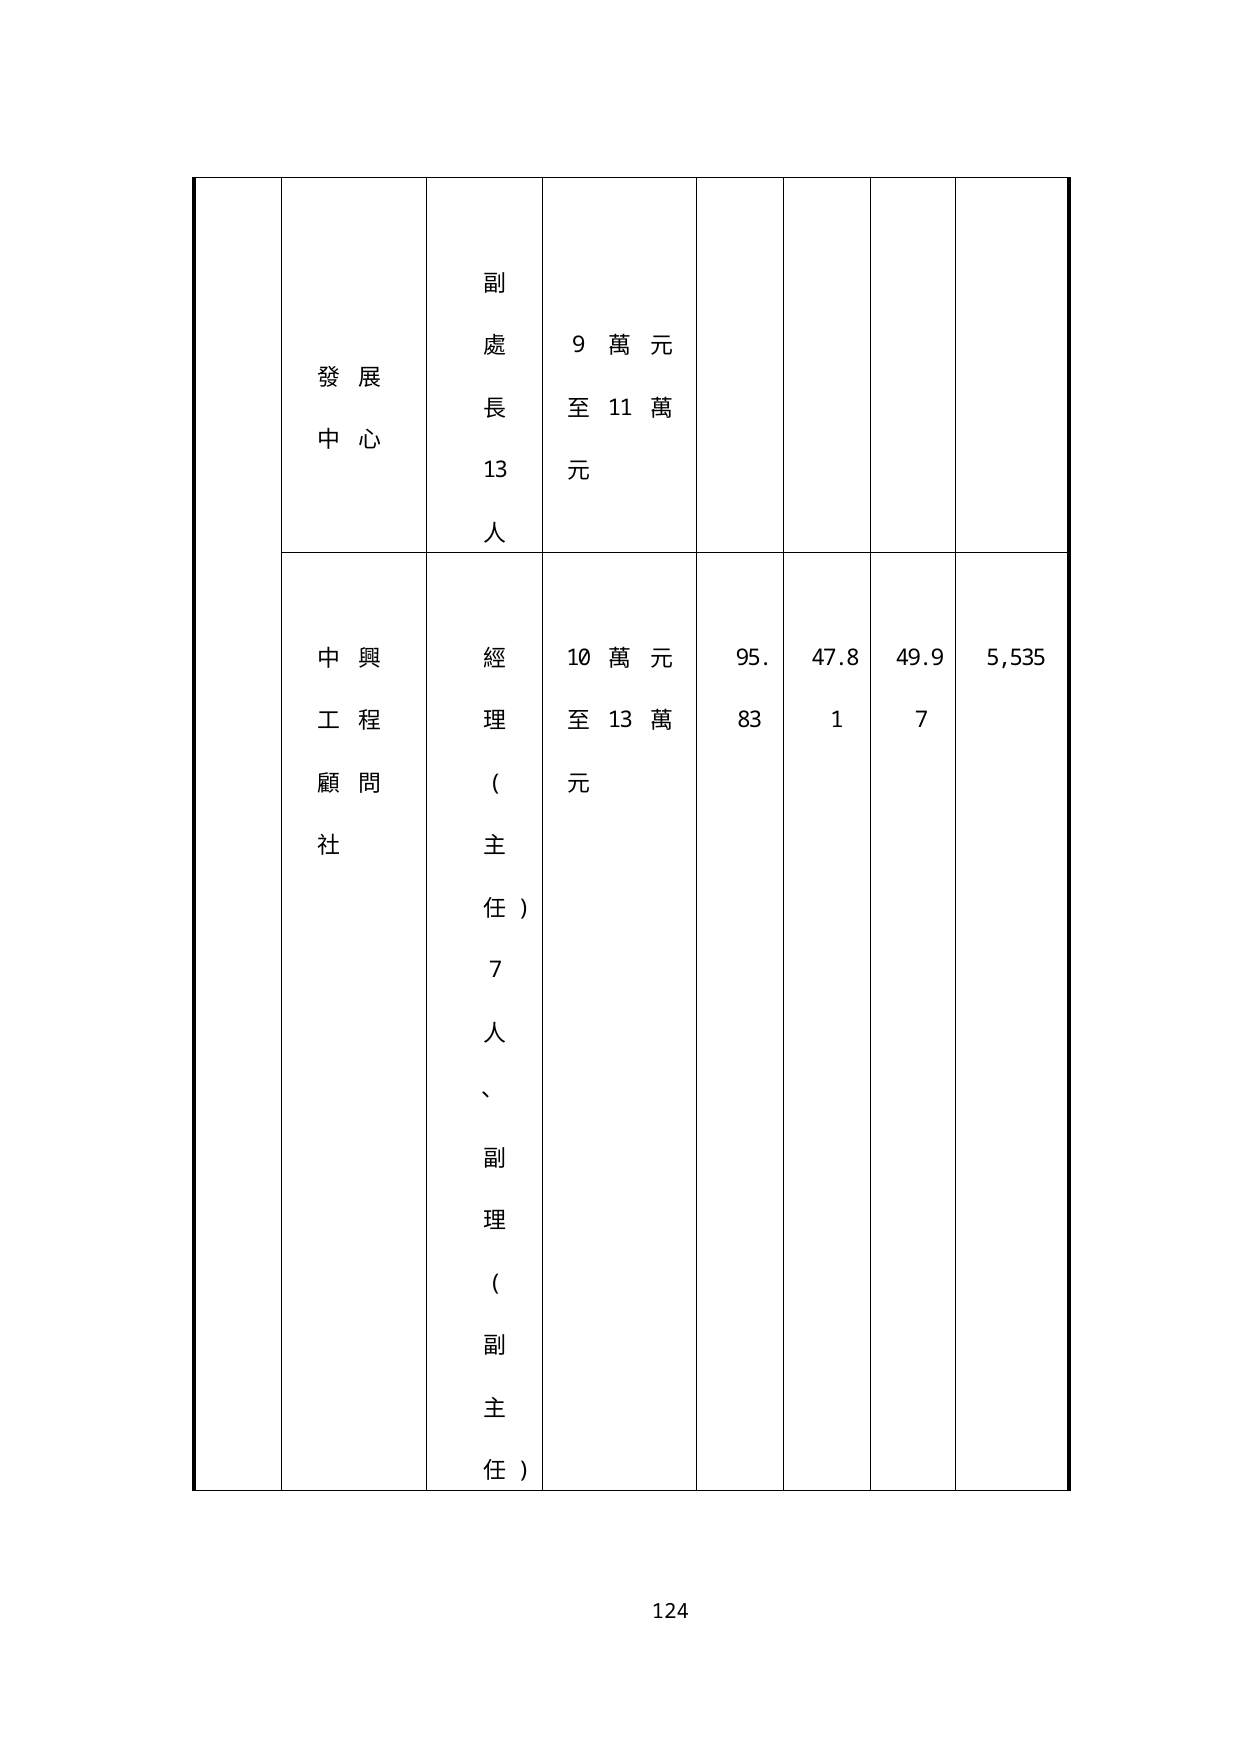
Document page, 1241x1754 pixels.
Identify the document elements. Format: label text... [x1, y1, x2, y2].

table_cell [697, 178, 783, 552]
table_cell 10萬元至13萬元 [543, 553, 696, 1490]
table_cell 49.97 [871, 553, 955, 1490]
table_cell 發展中心 [282, 178, 426, 552]
table_cell 中興工程顧問社 [282, 553, 426, 1490]
table_cell [784, 178, 870, 552]
table_cell [956, 178, 1067, 552]
table_cell 95.83 [697, 553, 783, 1490]
table_cell 經理(主任)7人、副理(副主任) [427, 553, 542, 1490]
table_cell 副處長13人 [427, 178, 542, 552]
table_cell [871, 178, 955, 552]
table_cell 5,535 [956, 553, 1067, 1490]
table_cell 9萬元至11萬元 [543, 178, 696, 552]
table_cell 47.81 [784, 553, 870, 1490]
table_cell [196, 178, 281, 1490]
